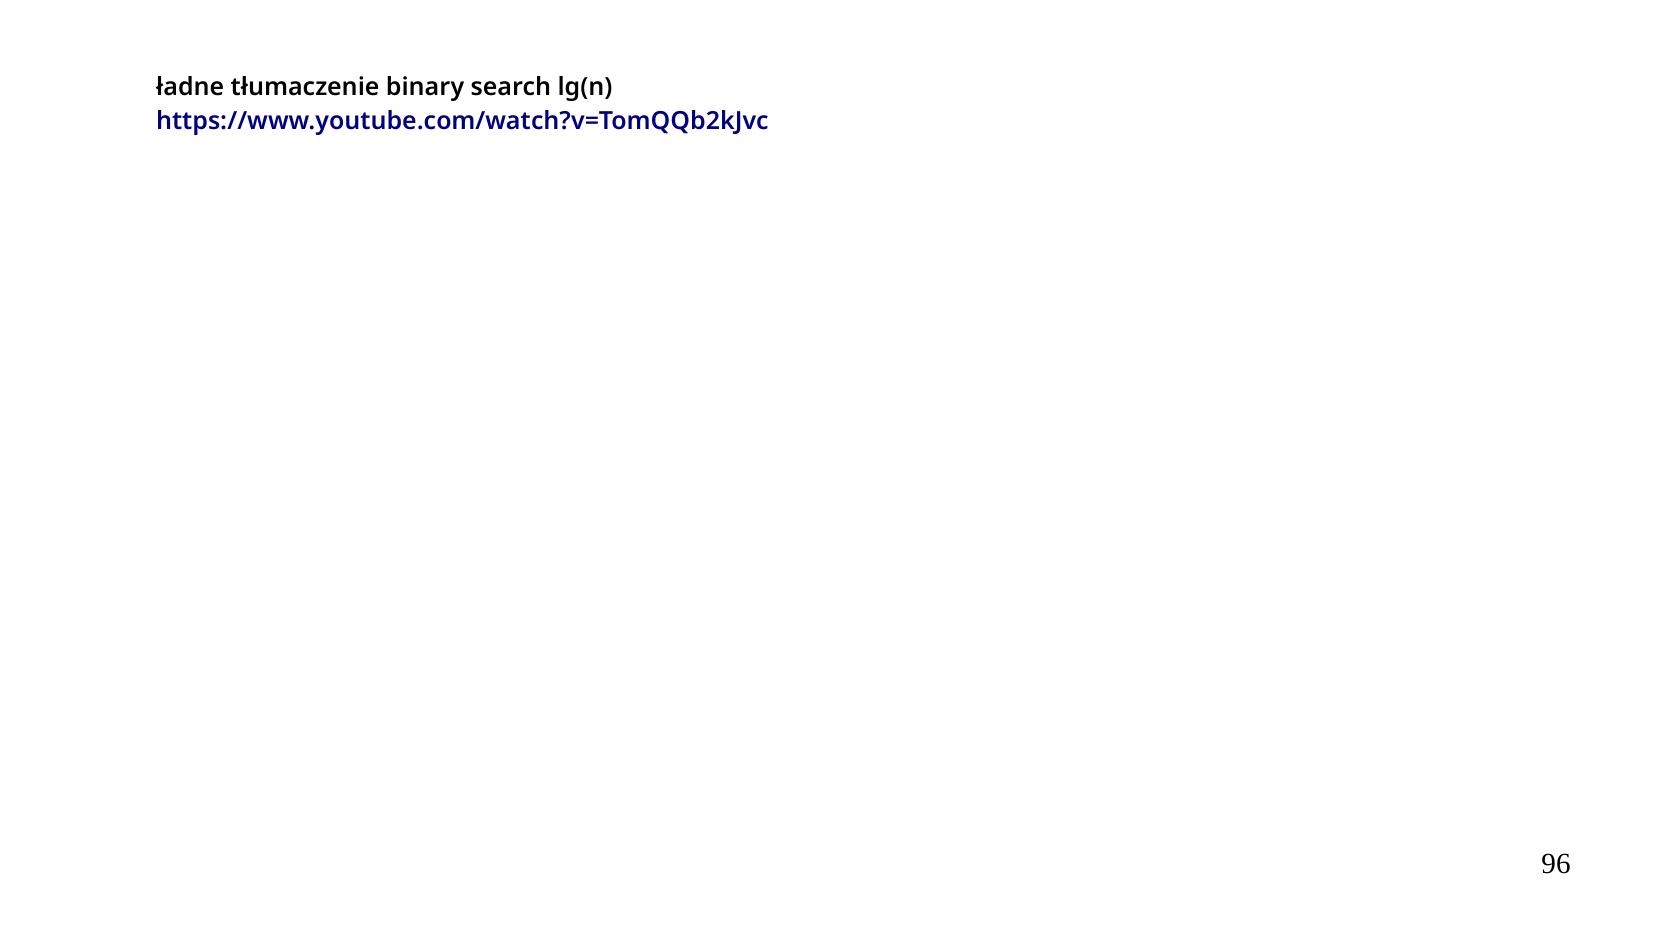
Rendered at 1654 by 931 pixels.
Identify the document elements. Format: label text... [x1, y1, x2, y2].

text_box ładne tłumaczenie binary search lg(n) https://www.youtube.com/watch?v=TomQQb2kJvc [141, 61, 1177, 140]
